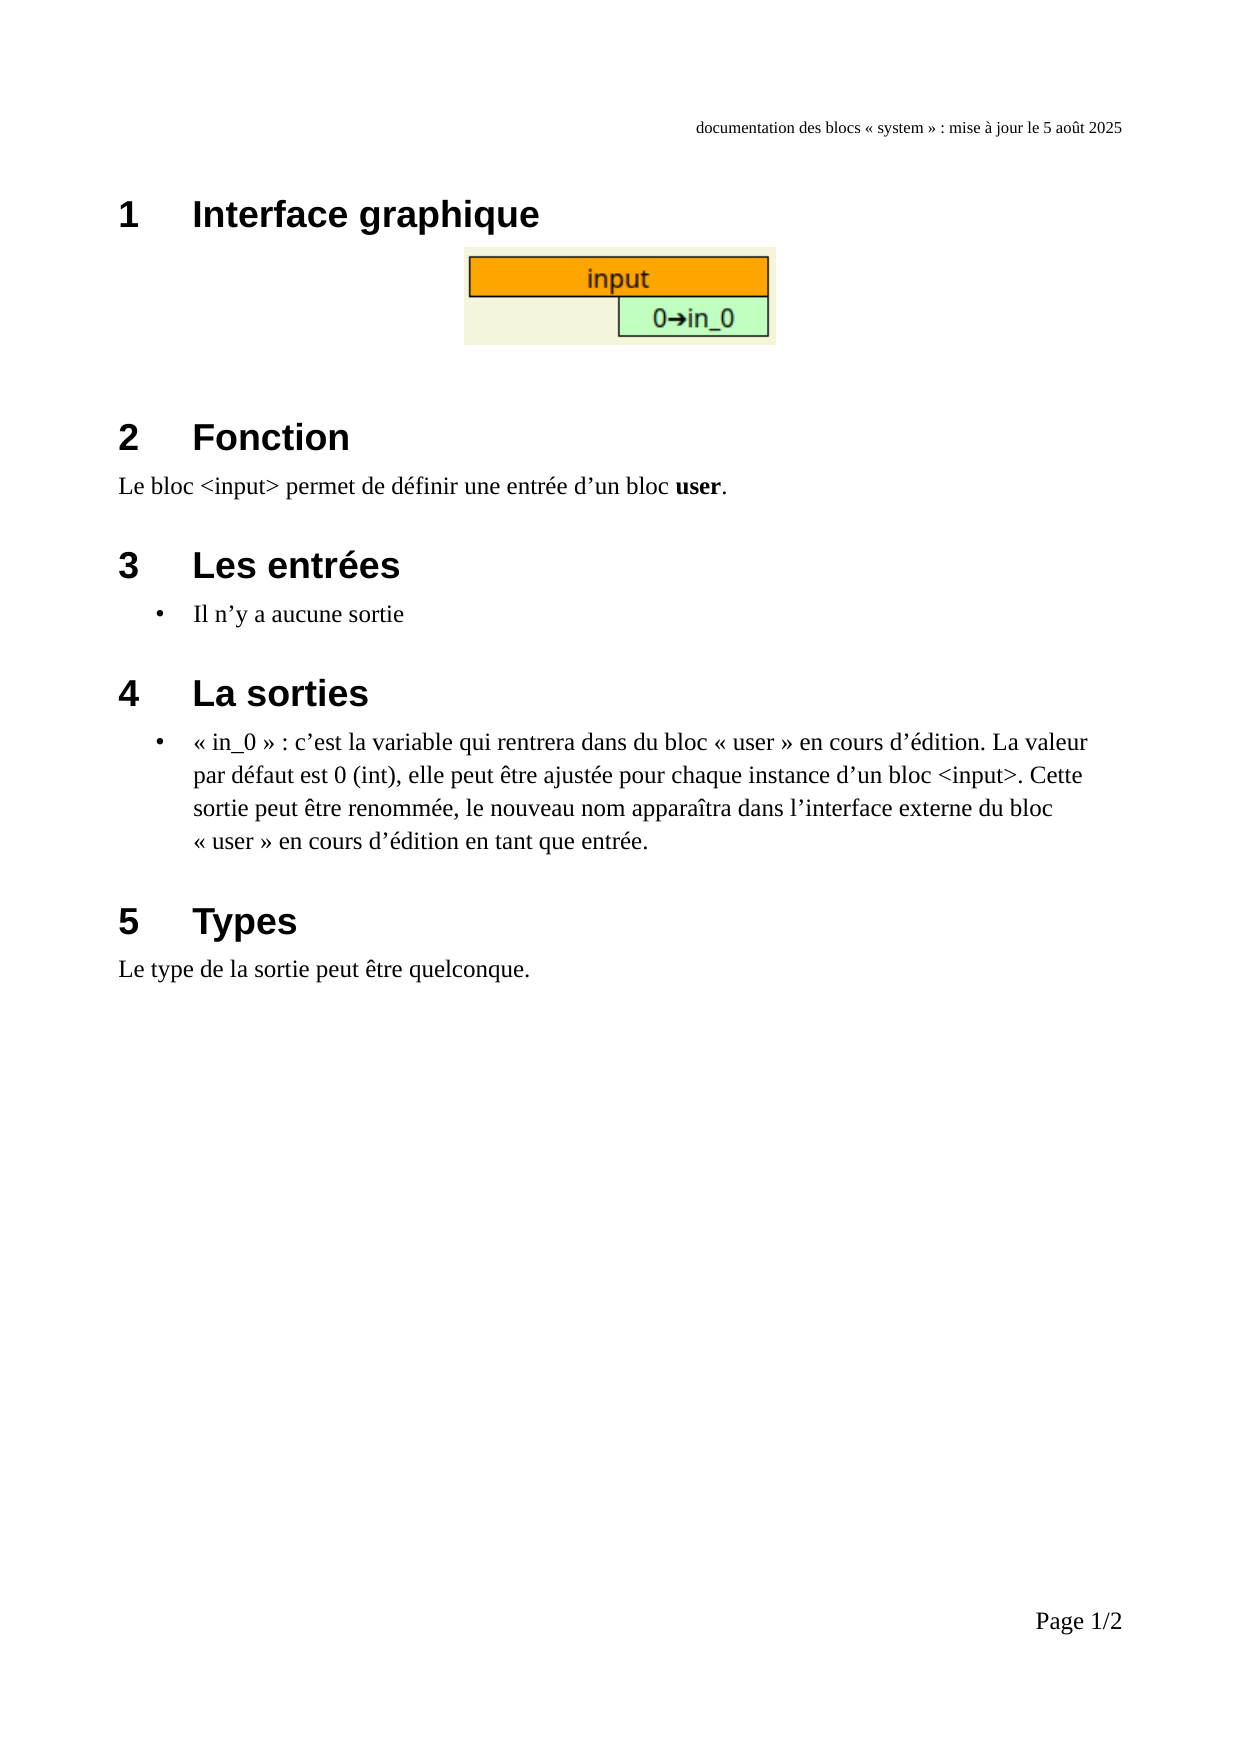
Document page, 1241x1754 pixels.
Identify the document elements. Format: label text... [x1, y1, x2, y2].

subtitle Types [118, 899, 1122, 942]
list « in_0 » : c’est la variable qui rentrera dans du bloc « user » en cours d’édition. La valeur par défaut est 0 (int), elle peut être ajustée pour chaque instance d’un bloc <input>. Cette sortie peut être renommée, le nouveau nom apparaîtra dans l’interface externe du bloc « user » en cours d’édition en tant que entrée. [156, 727, 1122, 855]
text Le type de la sortie peut être quelconque. [118, 954, 1122, 983]
subtitle La sorties [118, 672, 1122, 715]
subtitle Interface graphique [118, 192, 1122, 235]
list Il n’y a aucune sortie [156, 599, 1122, 628]
picture [463, 247, 777, 345]
subtitle Fonction [118, 415, 1122, 458]
text Le bloc <input> permet de définir une entrée d’un bloc user. [118, 471, 1122, 499]
subtitle Les entrées [118, 543, 1122, 587]
